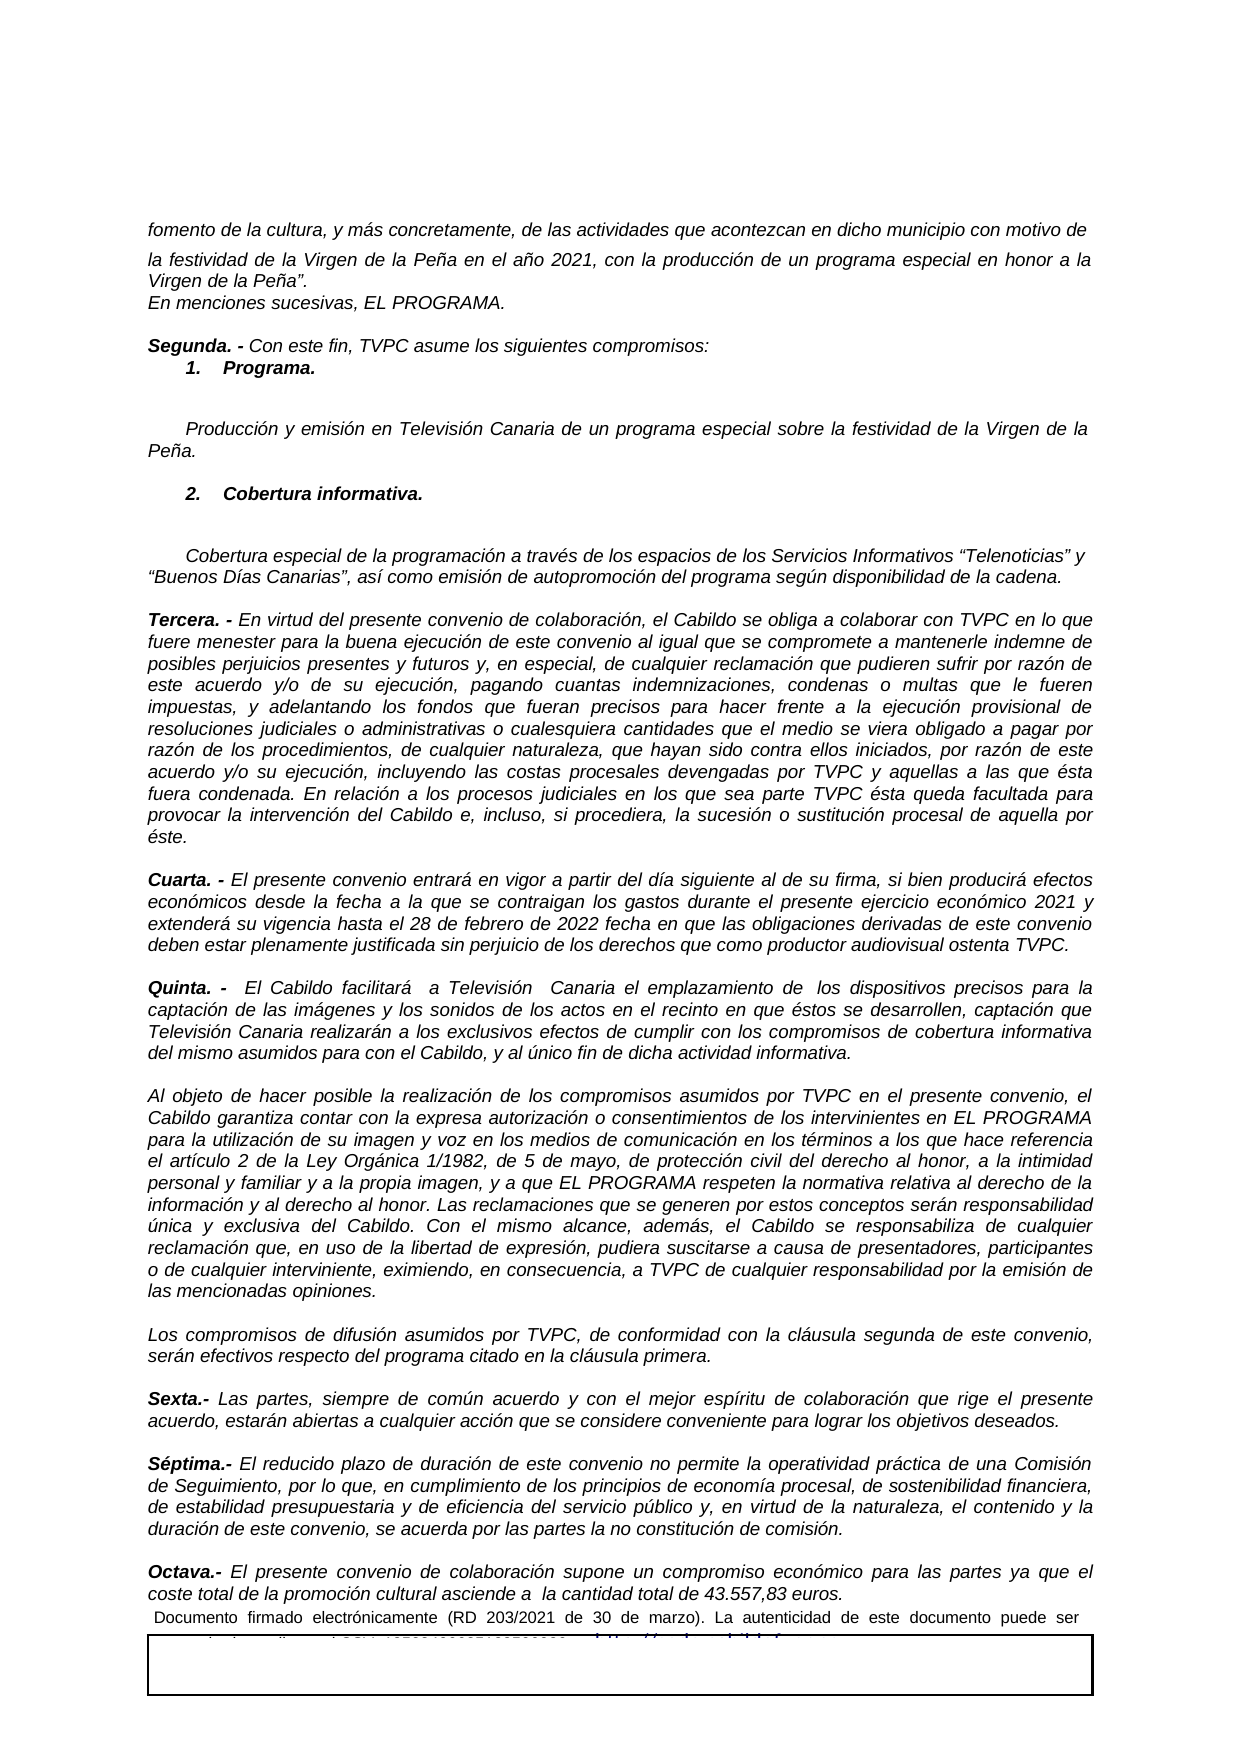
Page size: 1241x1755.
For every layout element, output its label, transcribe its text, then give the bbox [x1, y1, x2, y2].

text Séptima.- El reducido plazo de duración de este convenio no permite la operatividad práctica de una Comisión de Seguimiento, por lo que, en cumplimiento de los principios de economía procesal, de sostenibilidad financiera, de estabilidad presupuestaria y de eficiencia del servicio público y, en virtud de la naturaleza, el contenido y la duración de este convenio, se acuerda por las partes la no constitución de comisión. [148, 1453, 1093, 1539]
text Segunda. - Con este fin, TVPC asume los siguientes compromisos: [148, 335, 1107, 357]
text Sexta.- Las partes, siempre de común acuerdo y con el mejor espíritu de colaboración que rige el presente acuerdo, estarán abiertas a cualquier acción que se considere conveniente para lograr los objetivos deseados. [148, 1388, 1093, 1431]
text Octava.- El presente convenio de colaboración supone un compromiso económico para las partes ya que el coste total de la promoción cultural asciende a la cantidad total de 43.557,83 euros. [148, 1561, 1093, 1604]
text Producción y emisión en Televisión Canaria de un programa especial sobre la festividad de la Virgen de la Peña. [148, 418, 1093, 461]
text Cuarta. - El presente convenio entrará en vigor a partir del día siguiente al de su firma, si bien producirá efectos económicos desde la fecha a la que se contraigan los gastos durante el presente ejercicio económico 2021 y extenderá su vigencia hasta el 28 de febrero de 2022 fecha en que las obligaciones derivadas de este convenio deben estar plenamente justificada sin perjuicio de los derechos que como productor audiovisual ostenta TVPC. [148, 869, 1093, 956]
text la festividad de la Virgen de la Peña en el año 2021, con la producción de un programa especial en honor a la Virgen de la Peña”. [148, 249, 1093, 292]
text Cobertura especial de la programación a través de los espacios de los Servicios Informativos “Telenoticias” y “Buenos Días Canarias”, así como emisión de autopromoción del programa según disponibilidad de la cadena. [148, 544, 1093, 588]
text En menciones sucesivas, EL PROGRAMA. [148, 292, 1107, 313]
text Quinta. - El Cabildo facilitará a Televisión Canaria el emplazamiento de los dispositivos precisos para la captación de las imágenes y los sonidos de los actos en el recinto en que éstos se desarrollen, captación que Televisión Canaria realizarán a los exclusivos efectos de cumplir con los compromisos de cobertura informativa del mismo asumidos para con el Cabildo, y al único fin de dicha actividad informativa. [148, 977, 1093, 1064]
text Al objeto de hacer posible la realización de los compromisos asumidos por TVPC en el presente convenio, el Cabildo garantiza contar con la expresa autorización o consentimientos de los intervinientes en EL PROGRAMA para la utilización de su imagen y voz en los medios de comunicación en los términos a los que hace referencia el artículo 2 de la Ley Orgánica 1/1982, de 5 de mayo, de protección civil del derecho al honor, a la intimidad personal y familiar y a la propia imagen, y a que EL PROGRAMA respeten la normativa relativa al derecho de la información y al derecho al honor. Las reclamaciones que se generen por estos conceptos serán responsabilidad única y exclusiva del Cabildo. Con el mismo alcance, además, el Cabildo se responsabiliza de cualquier reclamación que, en uso de la libertad de expresión, pudiera suscitarse a causa de presentadores, participantes o de cualquier interviniente, eximiendo, en consecuencia, a TVPC de cualquier responsabilidad por la emisión de las mencionadas opiniones. [148, 1085, 1093, 1302]
list Cobertura informativa. [185, 483, 1107, 504]
text fomento de la cultura, y más concretamente, de las actividades que acontezcan en dicho municipio con motivo de [148, 219, 1093, 241]
list Programa. [185, 357, 1107, 378]
text Tercera. - En virtud del presente convenio de colaboración, el Cabildo se obliga a colaborar con TVPC en lo que fuere menester para la buena ejecución de este convenio al igual que se compromete a mantenerle indemne de posibles perjuicios presentes y futuros y, en especial, de cualquier reclamación que pudieren sufrir por razón de este acuerdo y/o de su ejecución, pagando cuantas indemnizaciones, condenas o multas que le fueren impuestas, y adelantando los fondos que fueran precisos para hacer frente a la ejecución provisional de resoluciones judiciales o administrativas o cualesquiera cantidades que el medio se viera obligado a pagar por razón de los procedimientos, de cualquier naturaleza, que hayan sido contra ellos iniciados, por razón de este acuerdo y/o su ejecución, incluyendo las costas procesales devengadas por TVPC y aquellas a las que ésta fuera condenada. En relación a los procesos judiciales en los que sea parte TVPC ésta queda facultada para provocar la intervención del Cabildo e, incluso, si procediera, la sucesión o sustitución procesal de aquella por éste. [148, 609, 1093, 847]
text Los compromisos de difusión asumidos por TVPC, de conformidad con la cláusula segunda de este convenio, serán efectivos respecto del programa citado en la cláusula primera. [148, 1323, 1093, 1367]
